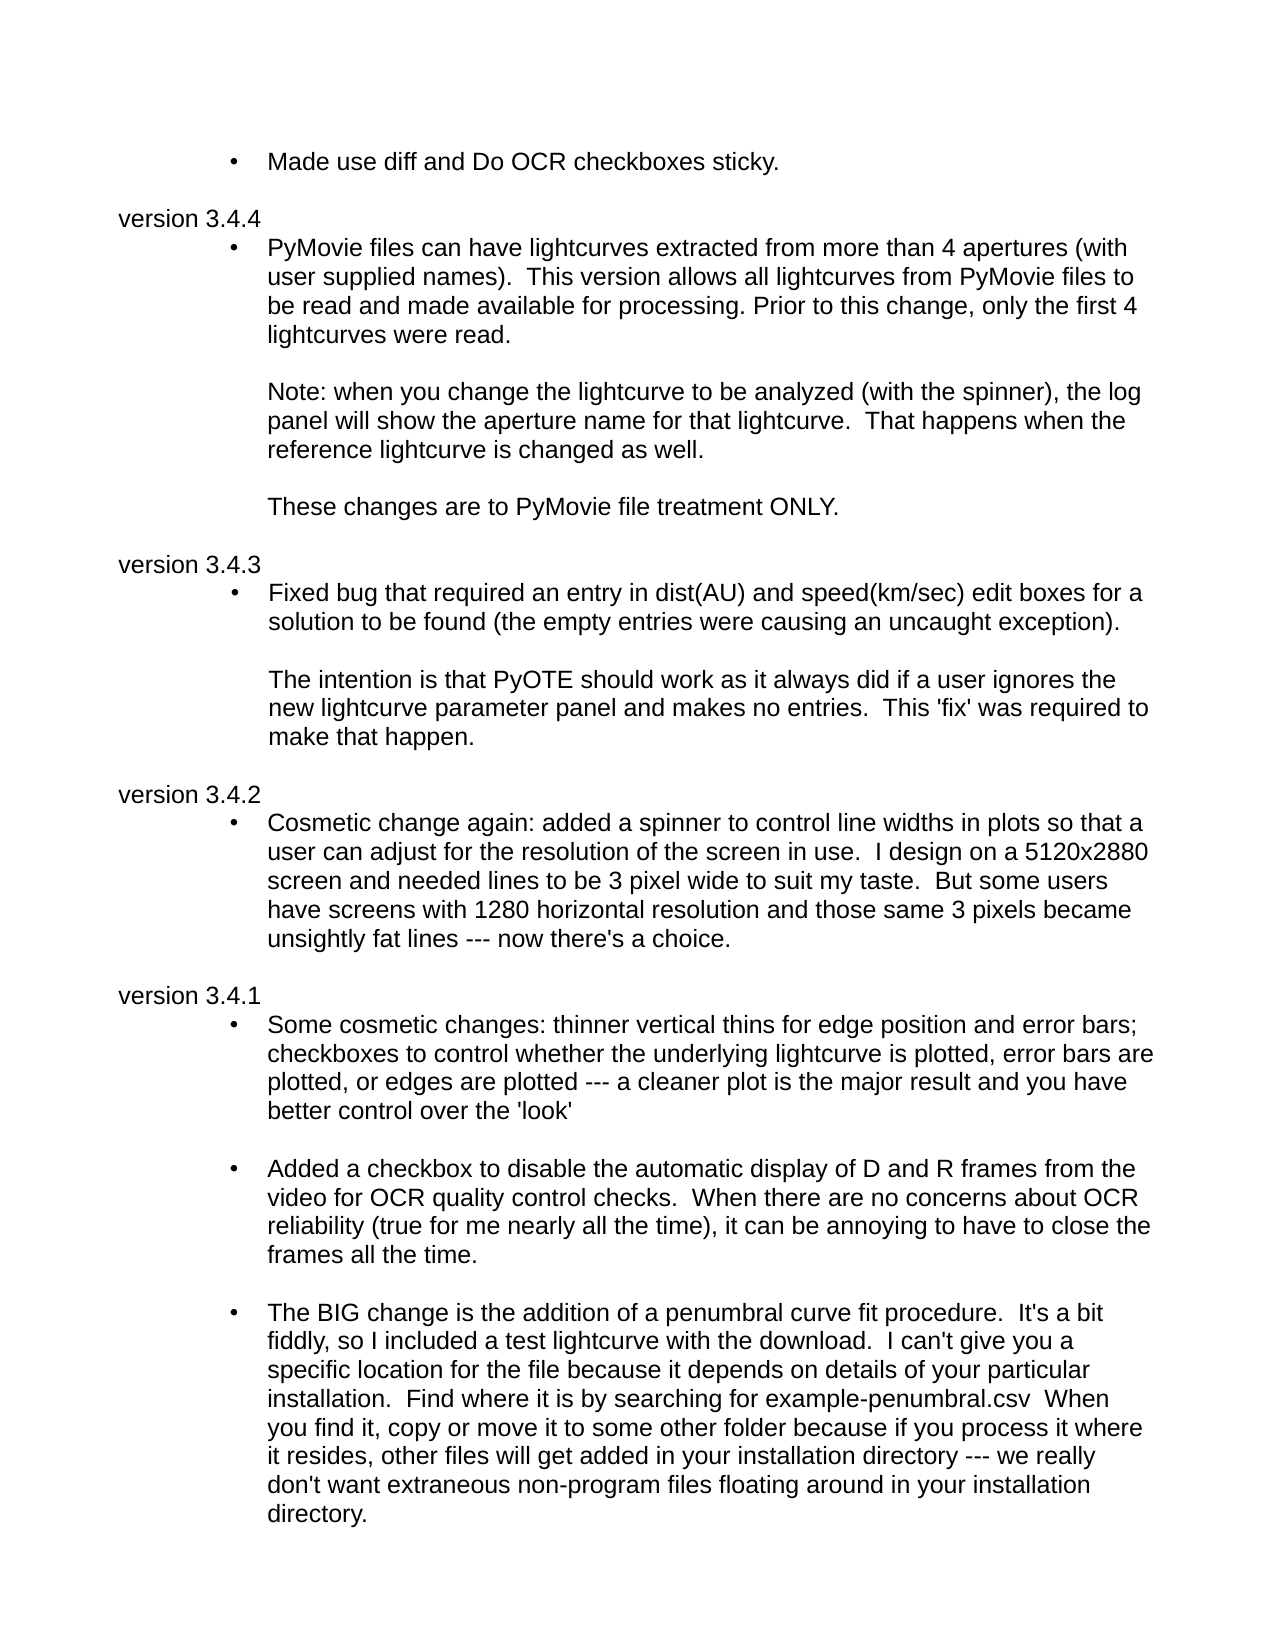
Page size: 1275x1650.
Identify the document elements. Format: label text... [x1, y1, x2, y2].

list Cosmetic change again: added a spinner to control line widths in plots so that a user can adjust for the resolution of the screen in use. I design on a 5120x2880 screen and needed lines to be 3 pixel wide to suit my taste. But some users have screens with 1280 horizontal resolution and those same 3 pixels became unsightly fat lines --- now there's a choice. [229, 808, 1157, 981]
list [229, 118, 1157, 147]
text version 3.4.4 [118, 204, 1157, 233]
list Added a checkbox to disable the automatic display of D and R frames from the video for OCR quality control checks. When there are no concerns about OCR reliability (true for me nearly all the time), it can be annoying to have to close the frames all the time. [229, 1154, 1157, 1297]
list PyMovie files can have lightcurves extracted from more than 4 apertures (with user supplied names). This version allows all lightcurves from PyMovie files to be read and made available for processing. Prior to this change, only the first 4 lightcurves were read. Note: when you change the lightcurve to be analyzed (with the spinner), the log panel will show the aperture name for that lightcurve. That happens when the reference lightcurve is changed as well. These changes are to PyMovie file treatment ONLY. [229, 233, 1157, 521]
list Made use diff and Do OCR checkboxes sticky. [229, 147, 1157, 204]
list The BIG change is the addition of a penumbral curve fit procedure. It's a bit fiddly, so I included a test lightcurve with the download. I can't give you a specific location for the file because it depends on details of your particular installation. Find where it is by searching for example-penumbral.csv When you find it, copy or move it to some other folder because if you process it where it resides, other files will get added in your installation directory --- we really don't want extraneous non-program files floating around in your installation directory. [229, 1297, 1157, 1528]
list Some cosmetic changes: thinner vertical thins for edge position and error bars; checkboxes to control whether the underlying lightcurve is plotted, error bars are plotted, or edges are plotted --- a cleaner plot is the major result and you have better control over the 'look' [229, 1010, 1157, 1154]
list Fixed bug that required an entry in dist(AU) and speed(km/sec) edit boxes for a solution to be found (the empty entries were causing an uncaught exception). The intention is that PyOTE should work as it always did if a user ignores the new lightcurve parameter panel and makes no entries. This 'fix' was required to make that happen. [231, 578, 1157, 780]
text version 3.4.1 [118, 981, 1157, 1010]
text version 3.4.3 [118, 549, 1157, 578]
text version 3.4.2 [118, 780, 1157, 808]
